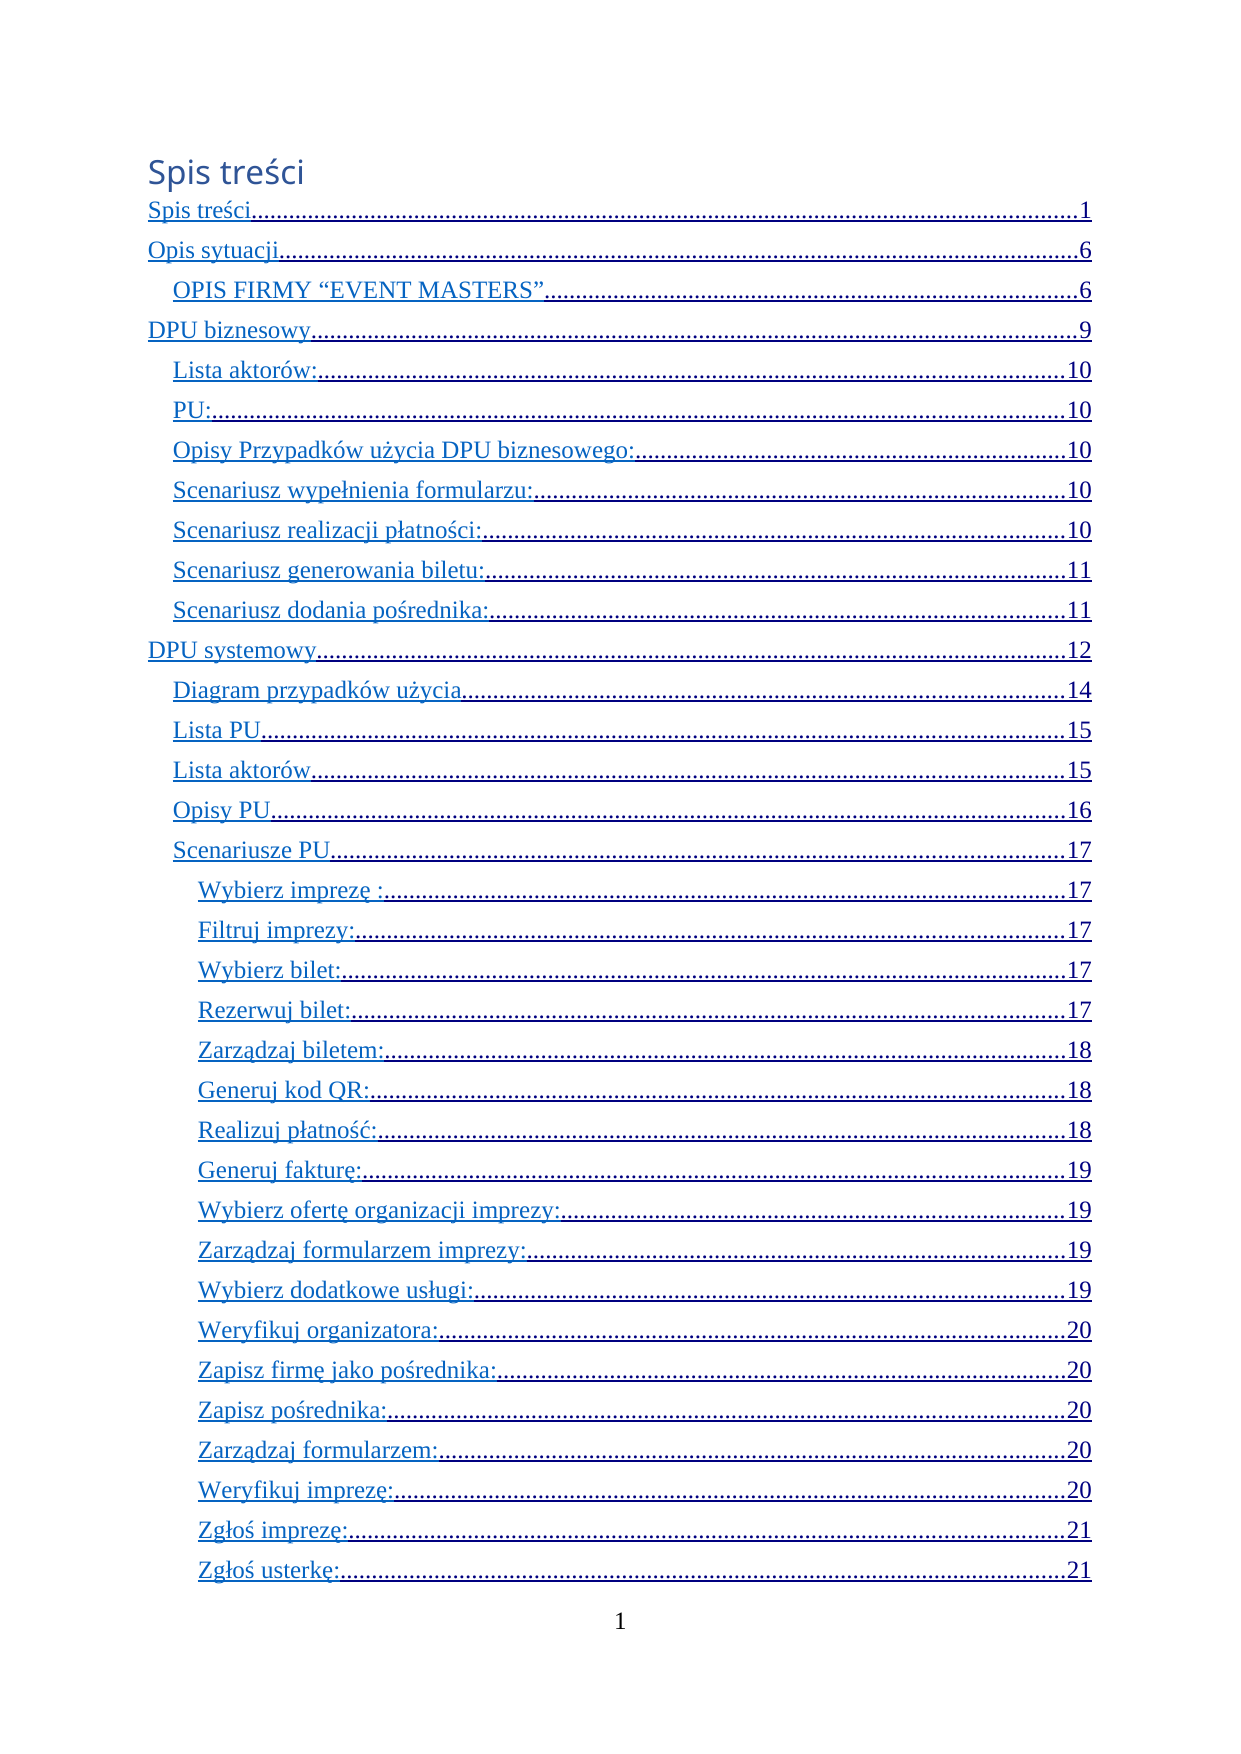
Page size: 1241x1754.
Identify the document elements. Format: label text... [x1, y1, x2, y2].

text Zarządzaj formularzem: 20 [198, 1435, 1093, 1464]
text Scenariusz wypełnienia formularzu: 10 [173, 475, 1093, 504]
text Zarządzaj formularzem imprezy: 19 [198, 1235, 1093, 1264]
text Opis sytuacji 6 [148, 235, 1093, 264]
text Weryfikuj imprezę: 20 [198, 1475, 1093, 1504]
text Zapisz pośrednika: 20 [198, 1395, 1093, 1424]
text Scenariusze PU 17 [173, 835, 1093, 864]
text DPU biznesowy 9 [148, 315, 1093, 344]
text Lista aktorów 15 [173, 755, 1093, 784]
text Wybierz dodatkowe usługi: 19 [198, 1275, 1093, 1304]
text Scenariusz generowania biletu: 11 [173, 555, 1093, 584]
text Spis treści 1 [148, 195, 1093, 224]
text Zgłoś usterkę: 21 [198, 1555, 1093, 1584]
text OPIS FIRMY “EVENT MASTERS” 6 [173, 275, 1093, 304]
text PU: 10 [173, 395, 1093, 424]
text Weryfikuj organizatora: 20 [198, 1315, 1093, 1344]
text Filtruj imprezy: 17 [198, 915, 1093, 944]
text Diagram przypadków użycia 14 [173, 675, 1093, 704]
subtitle Spis treści [148, 148, 1093, 194]
text Opisy PU 16 [173, 795, 1093, 824]
text Wybierz ofertę organizacji imprezy: 19 [198, 1195, 1093, 1224]
text Lista PU 15 [173, 715, 1093, 744]
text Lista aktorów: 10 [173, 355, 1093, 384]
text Scenariusz dodania pośrednika: 11 [173, 595, 1093, 624]
text Wybierz imprezę : 17 [198, 875, 1093, 904]
text Scenariusz realizacji płatności: 10 [173, 515, 1093, 544]
text Generuj fakturę: 19 [198, 1155, 1093, 1184]
text DPU systemowy 12 [148, 635, 1093, 664]
text Zarządzaj biletem: 18 [198, 1035, 1093, 1064]
text Rezerwuj bilet: 17 [198, 995, 1093, 1024]
text Realizuj płatność: 18 [198, 1115, 1093, 1144]
text Opisy Przypadków użycia DPU biznesowego: 10 [173, 435, 1093, 464]
text Generuj kod QR: 18 [198, 1075, 1093, 1104]
text Zapisz firmę jako pośrednika: 20 [198, 1355, 1093, 1384]
text Zgłoś imprezę: 21 [198, 1515, 1093, 1544]
text Wybierz bilet: 17 [198, 955, 1093, 984]
